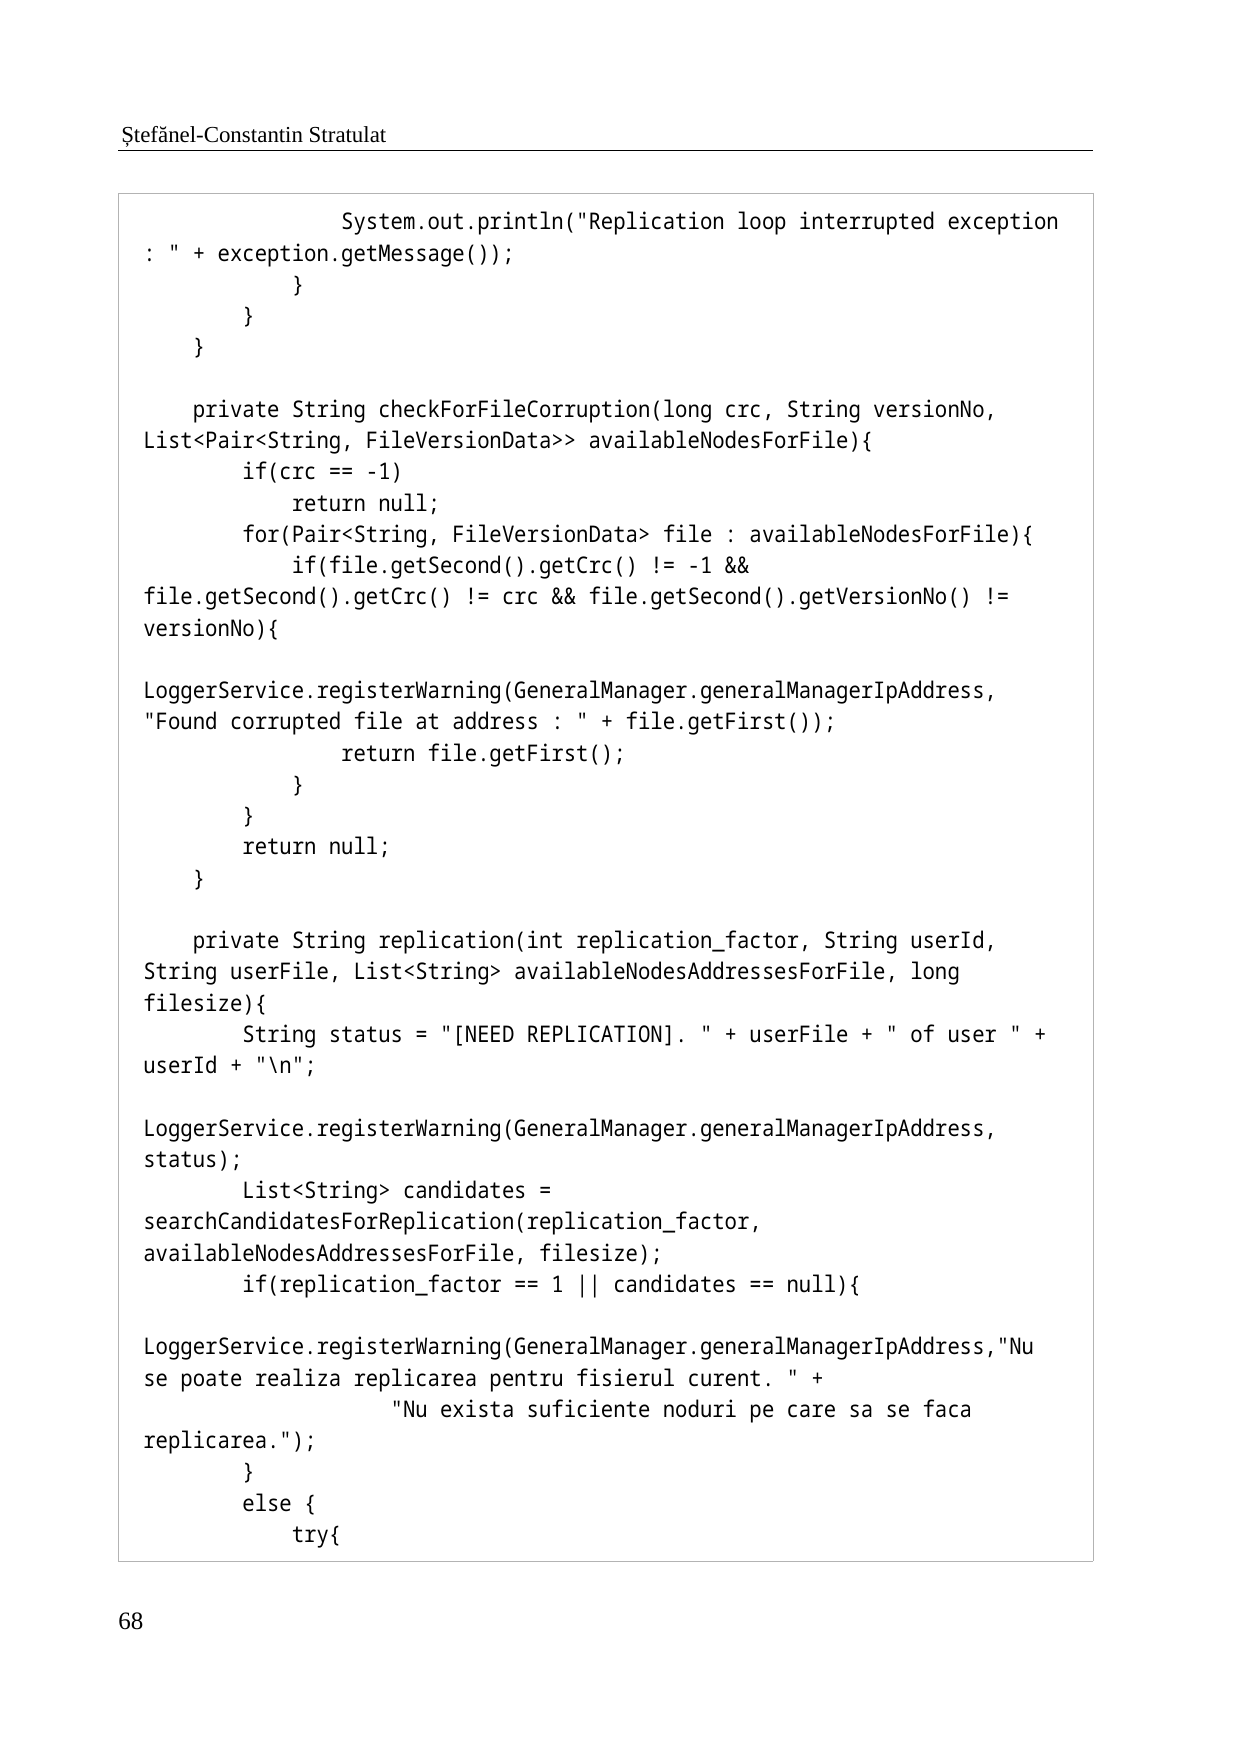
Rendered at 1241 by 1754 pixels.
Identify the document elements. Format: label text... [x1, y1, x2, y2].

text } [119, 255, 1093, 286]
text private String checkForFileCorruption(long crc, String versionNo, List<Pair<String, FileVersionData>> availableNodesForFile){ [119, 380, 1093, 443]
text else { [119, 1474, 1093, 1505]
text } [119, 786, 1093, 818]
text String status = "[NEED REPLICATION]. " + userFile + " of user " + userId + "\n"; [119, 1005, 1093, 1068]
text try{ [119, 1505, 1093, 1561]
text return file.getFirst(); [119, 724, 1093, 755]
text for(Pair<String, FileVersionData> file : availableNodesForFile){ [119, 505, 1093, 536]
text LoggerService.registerWarning(GeneralManager.generalManagerIpAddress,"Nu se poate realiza replicarea pentru fisierul curent. " + [119, 1286, 1093, 1380]
text if(replication_factor == 1 || candidates == null){ [119, 1255, 1093, 1286]
text return null; [119, 818, 1093, 849]
text if(crc == -1) [119, 443, 1093, 474]
text } [119, 286, 1093, 318]
text List<String> candidates = searchCandidatesForReplication(replication_factor, availableNodesAddressesForFile, filesize); [119, 1161, 1093, 1255]
text } [119, 755, 1093, 786]
text LoggerService.registerWarning(GeneralManager.generalManagerIpAddress, status); [119, 1068, 1093, 1161]
text if(file.getSecond().getCrc() != -1 && file.getSecond().getCrc() != crc && file.getSecond().getVersionNo() != versionNo){ [119, 536, 1093, 630]
text } [119, 849, 1093, 893]
text LoggerService.registerWarning(GeneralManager.generalManagerIpAddress, "Found corrupted file at address : " + file.getFirst()); [119, 630, 1093, 724]
text "Nu exista suficiente noduri pe care sa se faca replicarea."); [119, 1380, 1093, 1443]
text } [119, 318, 1093, 361]
text return null; [119, 474, 1093, 505]
text private String replication(int replication_factor, String userId, String userFile, List<String> availableNodesAddressesForFile, long filesize){ [119, 911, 1093, 1005]
text System.out.println("Replication loop interrupted exception : " + exception.getMessage()); [119, 194, 1093, 255]
text } [119, 1443, 1093, 1474]
